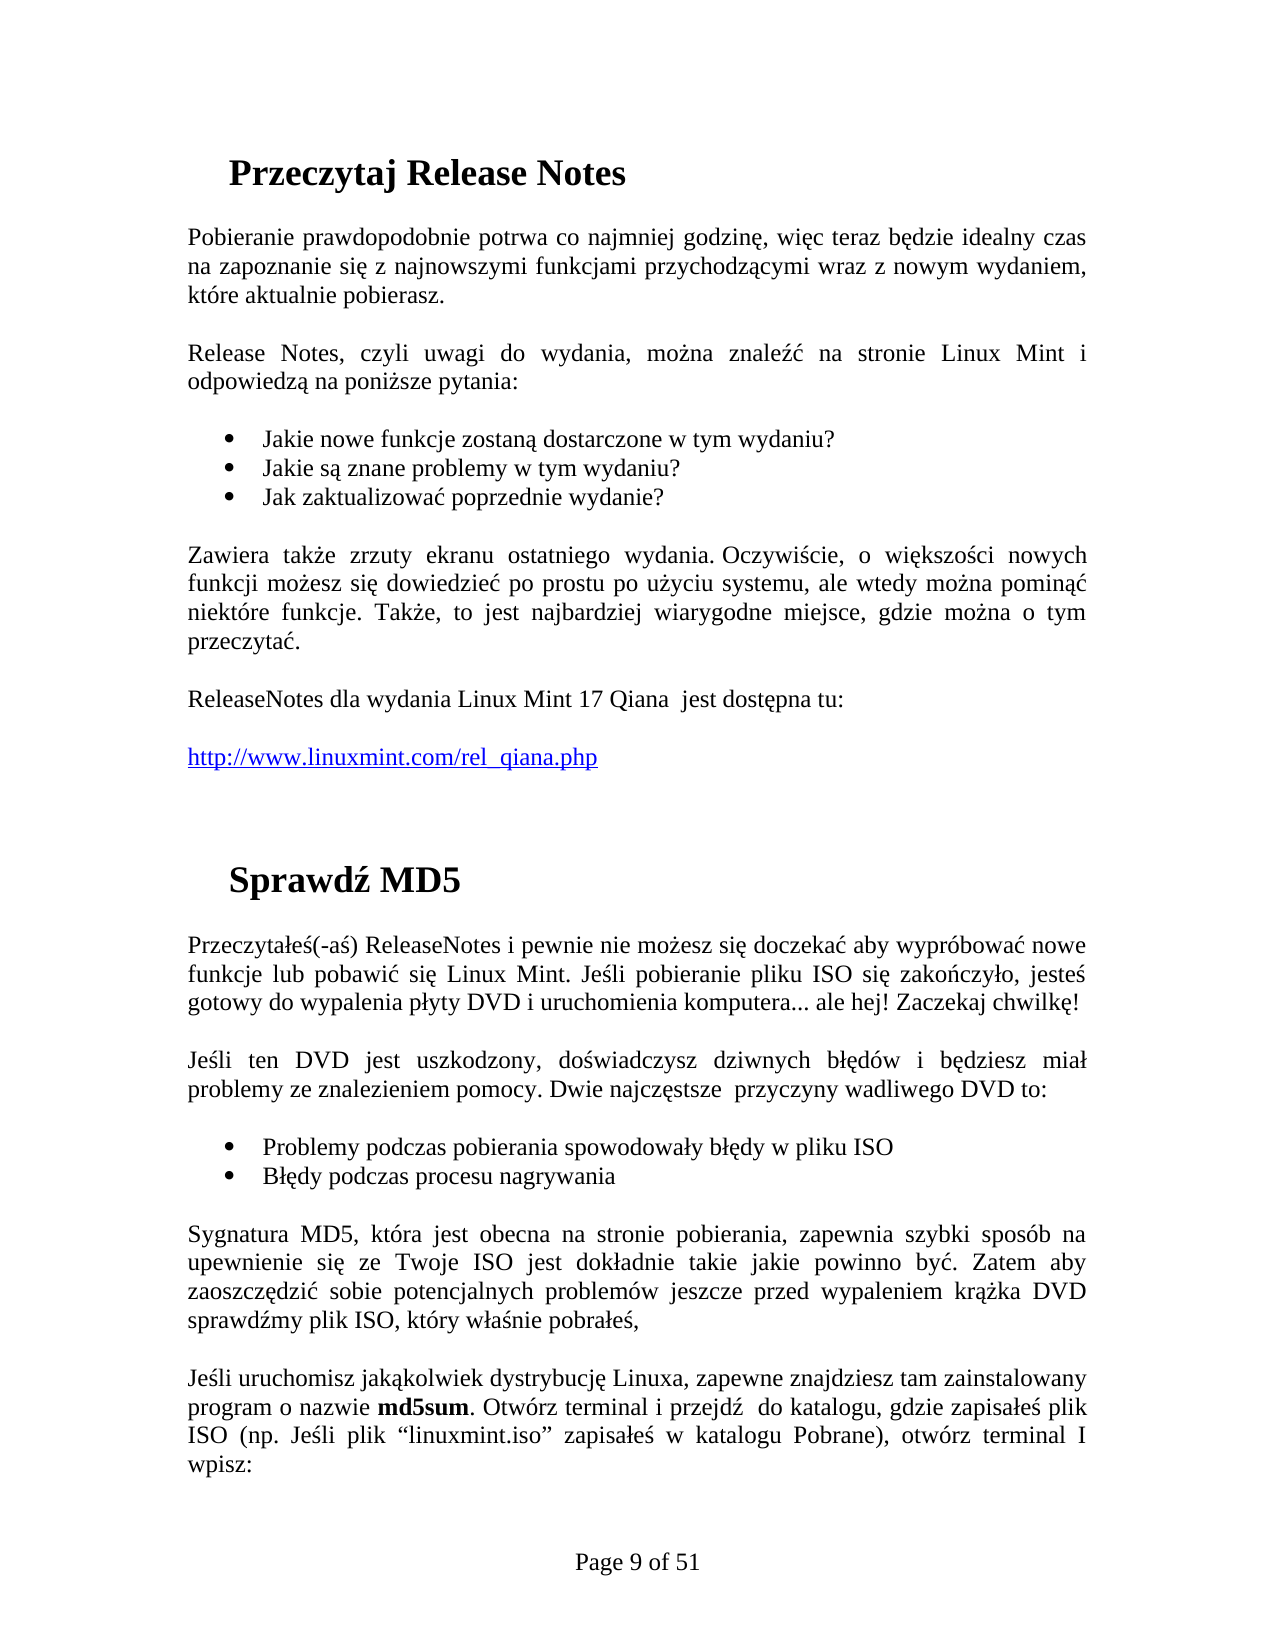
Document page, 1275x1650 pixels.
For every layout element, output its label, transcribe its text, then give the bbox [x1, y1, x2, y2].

text Release Notes, czyli uwagi do wydania, można znaleźć na stronie Linux Mint i odpowiedzą na poniższe pytania: [187, 338, 1087, 395]
text Jeśli ten DVD jest uszkodzony, doświadczysz dziwnych błędów i będziesz miał problemy ze znalezieniem pomocy. Dwie najczęstsze przyczyny wadliwego DVD to: [187, 1045, 1087, 1103]
text Jeśli uruchomisz jakąkolwiek dystrybucję Linuxa, zapewne znajdziesz tam zainstalowany program o nazwie md5sum. Otwórz terminal i przejdź do katalogu, gdzie zapisałeś plik ISO (np. Jeśli plik “linuxmint.iso” zapisałeś w katalogu Pobrane), otwórz terminal I wpisz: [187, 1363, 1087, 1478]
list Jakie nowe funkcje zostaną dostarczone w tym wydaniu? [225, 424, 1087, 453]
list Jakie są znane problemy w tym wydaniu? [225, 453, 1087, 482]
text Zawiera także zrzuty ekranu ostatniego wydania. Oczywiście, o większości nowych funkcji możesz się dowiedzieć po prostu po użyciu systemu, ale wtedy można pominąć niektóre funkcje. Także, to jest najbardziej wiarygodne miejsce, gdzie można o tym przeczytać. [187, 540, 1087, 655]
text http://www.linuxmint.com/rel_qiana.php [187, 742, 1087, 771]
text Przeczytałeś(-aś) ReleaseNotes i pewnie nie możesz się doczekać aby wypróbować nowe funkcje lub pobawić się Linux Mint. Jeśli pobieranie pliku ISO się zakończyło, jesteś gotowy do wypalenia płyty DVD i uruchomienia komputera... ale hej! Zaczekaj chwilkę! [187, 930, 1087, 1016]
text Pobieranie prawdopodobnie potrwa co najmniej godzinę, więc teraz będzie idealny czas na zapoznanie się z najnowszymi funkcjami przychodzącymi wraz z nowym wydaniem, które aktualnie pobierasz. [187, 222, 1087, 308]
list Błędy podczas procesu nagrywania [225, 1161, 1087, 1189]
text Sygnatura MD5, która jest obecna na stronie pobierania, zapewnia szybki sposób na upewnienie się ze Twoje ISO jest dokładnie takie jakie powinno być. Zatem aby zaoszczędzić sobie potencjalnych problemów jeszcze przed wypaleniem krążka DVD sprawdźmy plik ISO, który właśnie pobrałeś, [187, 1219, 1087, 1334]
list Problemy podczas pobierania spowodowały błędy w pliku ISO [225, 1132, 1087, 1161]
text ReleaseNotes dla wydania Linux Mint 17 Qiana jest dostępna tu: [187, 684, 1087, 713]
subtitle Przeczytaj Release Notes [187, 150, 1087, 193]
list Jak zaktualizować poprzednie wydanie? [225, 482, 1087, 511]
